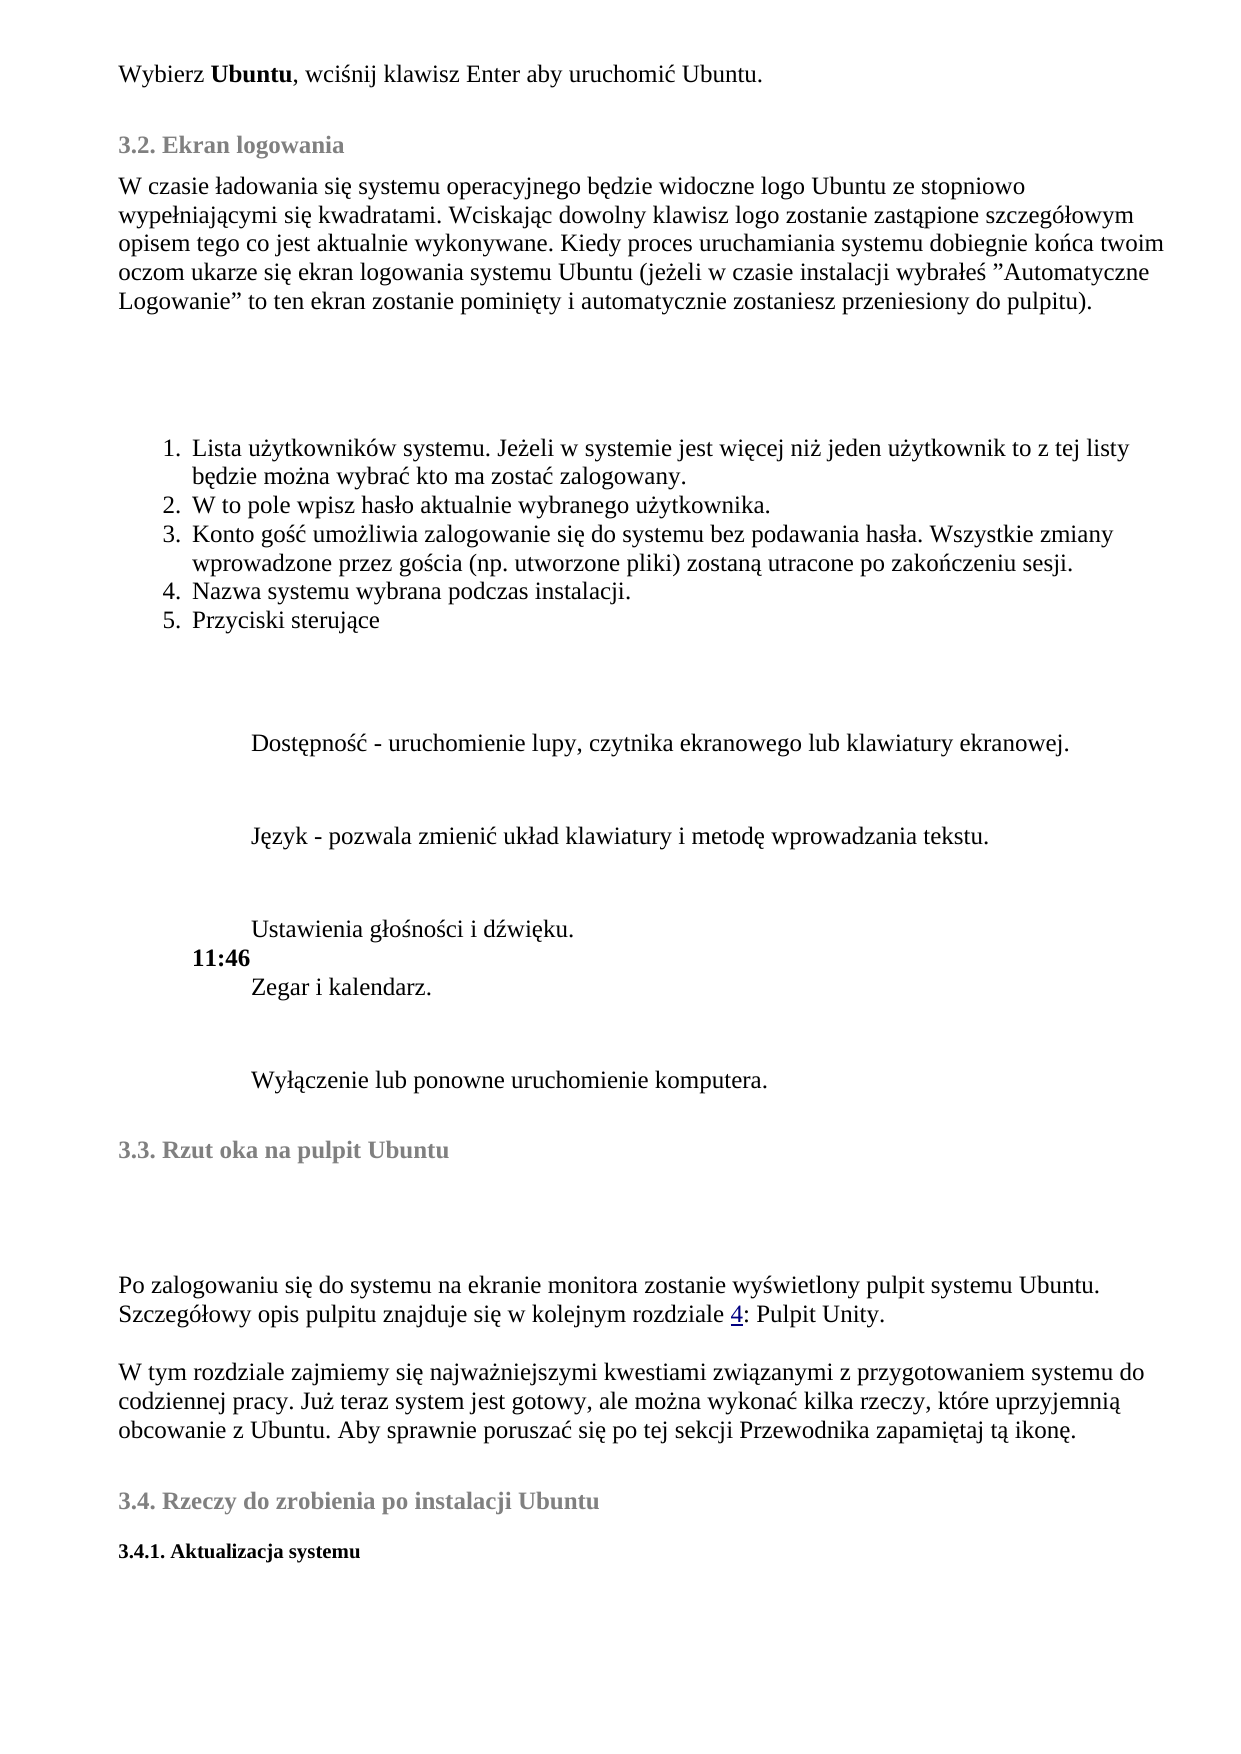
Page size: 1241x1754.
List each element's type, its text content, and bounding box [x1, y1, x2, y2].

text Po zalogowaniu się do systemu na ekranie monitora zostanie wyświetlony pulpit systemu Ubuntu. Szczegółowy opis pulpitu znajduje się w kolejnym rozdziale 4: Pulpit Unity. [118, 1271, 1181, 1328]
subtitle 11:46 [162, 943, 1181, 972]
subtitle 3.4. Rzeczy do zrobienia po instalacji Ubuntu [118, 1486, 1181, 1514]
subtitle 3.3. Rzut oka na pulpit Ubuntu [118, 1135, 1181, 1164]
text W czasie ładowania się systemu operacyjnego będzie widoczne logo Ubuntu ze stopniowo wypełniającymi się kwadratami. Wciskając dowolny klawisz logo zostanie zastąpione szczegółowym opisem tego co jest aktualnie wykonywane. Kiedy proces uruchamiania systemu dobiegnie końca twoim oczom ukarze się ekran logowania systemu Ubuntu (jeżeli w czasie instalacji wybrałeś ”Automatyczne Logowanie” to ten ekran zostanie pominięty i automatycznie zostaniesz przeniesiony do pulpitu). [118, 171, 1181, 315]
text W tym rozdziale zajmiemy się najważniejszymi kwestiami związanymi z przygotowaniem systemu do codziennej pracy. Już teraz system jest gotowy, ale można wykonać kilka rzeczy, które uprzyjemnią obcowanie z Ubuntu. Aby sprawnie poruszać się po tej sekcji Przewodnika zapamiętaj tą ikonę. [118, 1357, 1181, 1444]
list Zegar i kalendarz. [221, 972, 1181, 1000]
list W to pole wpisz hasło aktualnie wybranego użytkownika. [162, 490, 1181, 519]
list Przyciski sterujące [162, 605, 1181, 634]
list Konto gość umożliwia zalogowanie się do systemu bez podawania hasła. Wszystkie zmiany wprowadzone przez gościa (np. utworzone pliki) zostaną utracone po zakończeniu sesji. [162, 519, 1181, 576]
list Nazwa systemu wybrana podczas instalacji. [162, 576, 1181, 605]
subtitle 3.2. Ekran logowania [118, 130, 1181, 158]
list Dostępność - uruchomienie lupy, czytnika ekranowego lub klawiatury ekranowej. [221, 728, 1181, 757]
list Lista użytkowników systemu. Jeżeli w systemie jest więcej niż jeden użytkownik to z tej listy będzie można wybrać kto ma zostać zalogowany. [162, 433, 1181, 490]
subtitle 3.4.1. Aktualizacja systemu [118, 1539, 1181, 1563]
list Ustawienia głośności i dźwięku. [221, 914, 1181, 943]
list Język - pozwala zmienić układ klawiatury i metodę wprowadzania tekstu. [221, 821, 1181, 850]
list Wyłączenie lub ponowne uruchomienie komputera. [221, 1065, 1181, 1093]
text Wybierz Ubuntu, wciśnij klawisz Enter aby uruchomić Ubuntu. [118, 59, 1181, 88]
